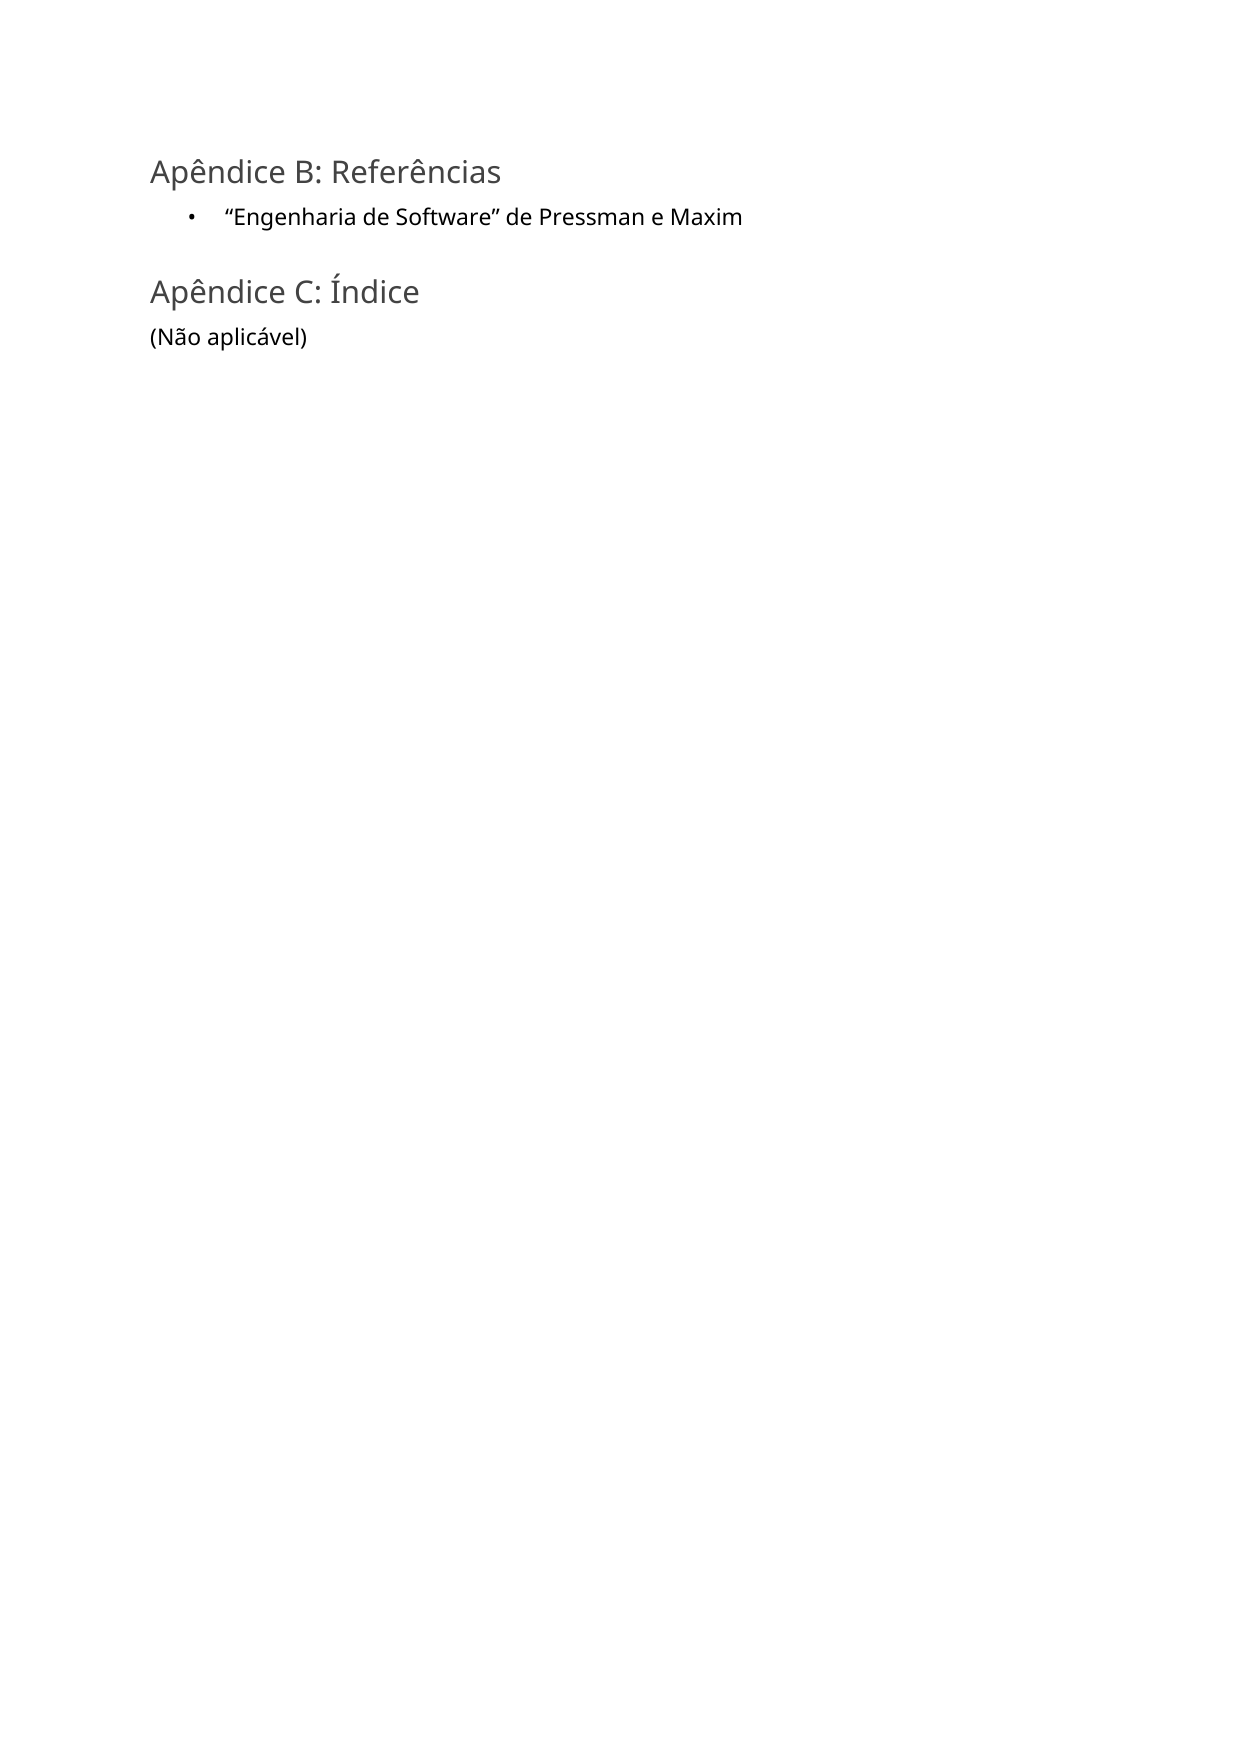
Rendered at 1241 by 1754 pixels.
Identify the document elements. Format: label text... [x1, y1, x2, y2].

subtitle Apêndice B: Referências [150, 150, 1090, 193]
subtitle Apêndice C: Índice [150, 270, 1090, 313]
list “Engenharia de Software” de Pressman e Maxim [187, 201, 1090, 232]
text (Não aplicável) [150, 321, 1090, 352]
